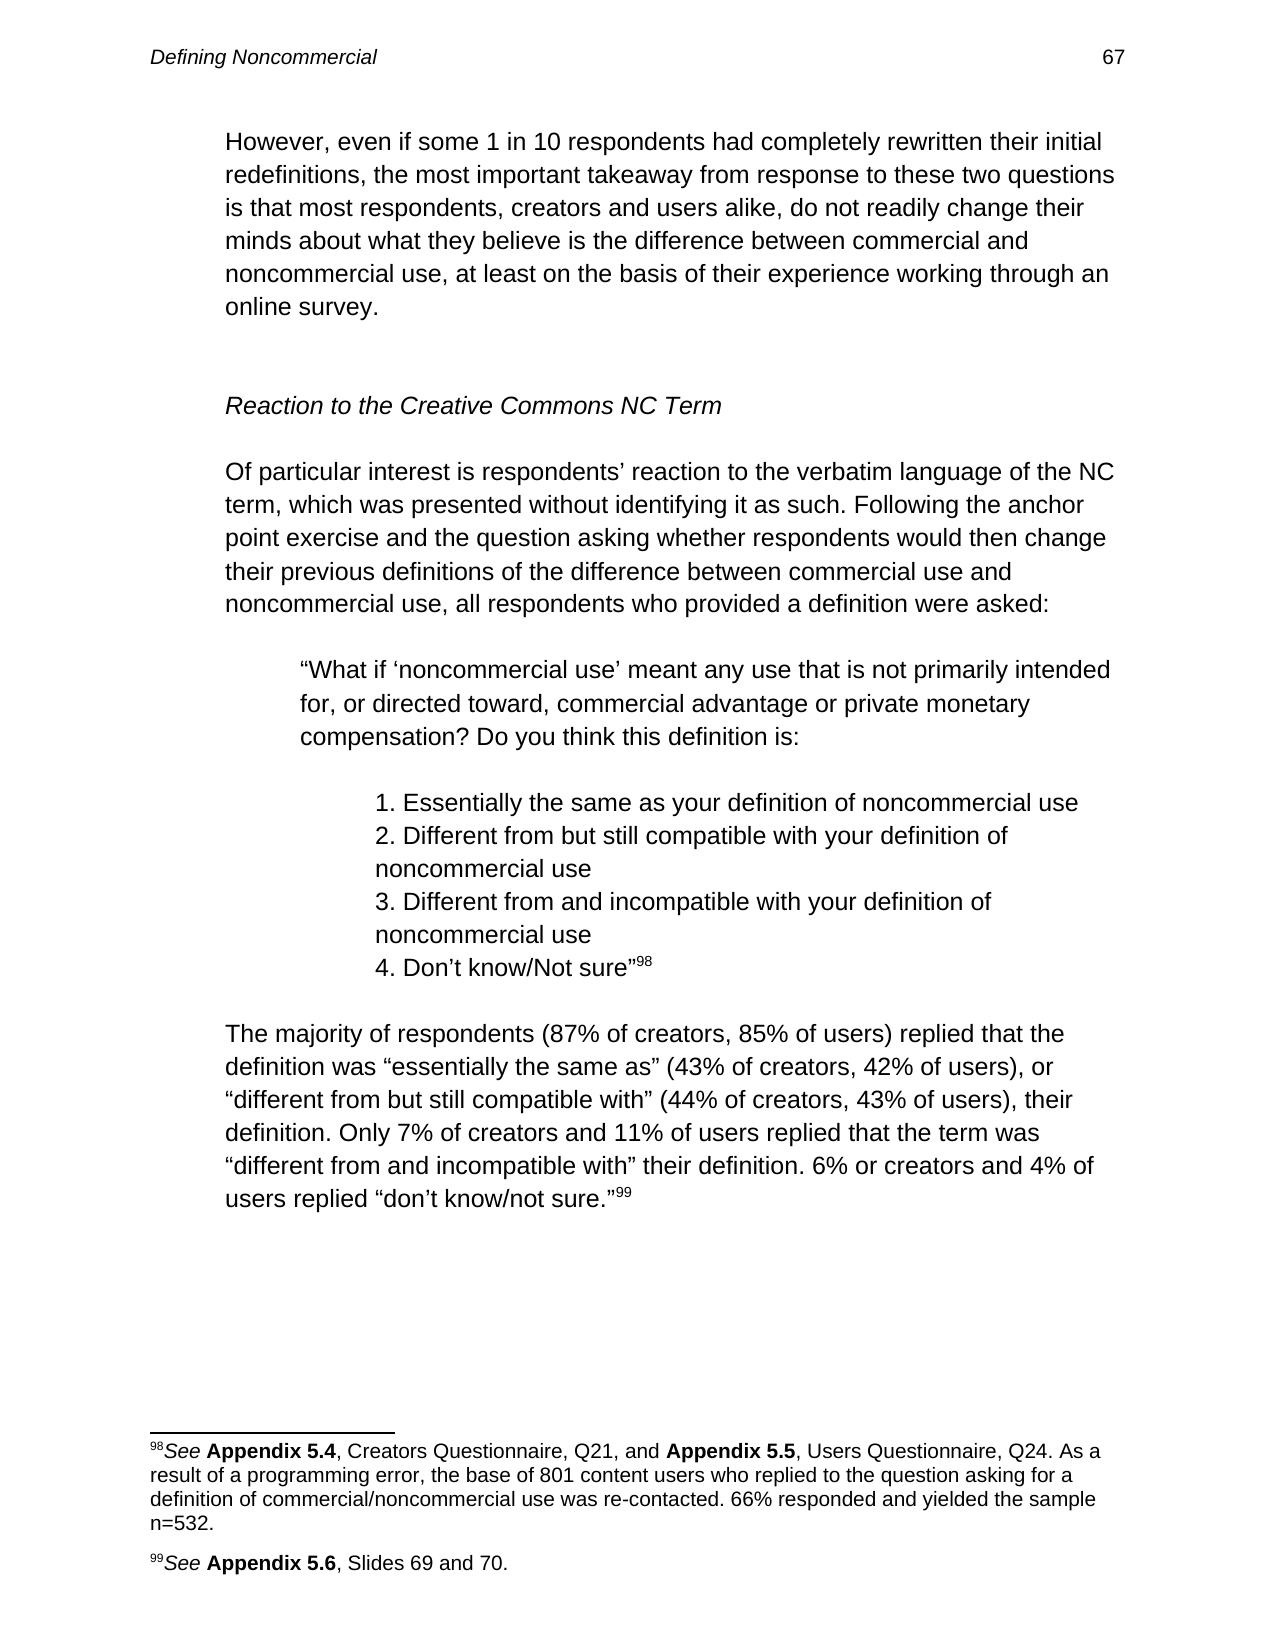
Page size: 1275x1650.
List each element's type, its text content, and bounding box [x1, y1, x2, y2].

text However, even if some 1 in 10 respondents had completely rewritten their initial redefinitions, the most important takeaway from response to these two questions is that most respondents, creators and users alike, do not readily change their minds about what they believe is the difference between commercial and noncommercial use, at least on the basis of their experience working through an online survey. [225, 127, 1125, 321]
text The majority of respondents (87% of creators, 85% of users) replied that the definition was “essentially the same as” (43% of creators, 42% of users), or “different from but still compatible with” (44% of creators, 43% of users), their definition. Only 7% of creators and 11% of users replied that the term was “different from and incompatible with” their definition. 6% or creators and 4% of users replied “don’t know/not sure.” [225, 1019, 1125, 1213]
text See Appendix 5.6, Slides 69 and 70. [150, 1551, 1125, 1575]
text 3. Different from and incompatible with your definition of noncommercial use [375, 887, 1125, 948]
text “What if ‘noncommercial use’ meant any use that is not primarily intended for, or directed toward, commercial advantage or private monetary compensation? Do you think this definition is: [300, 656, 1125, 750]
text 1. Essentially the same as your definition of noncommercial use [375, 788, 1125, 816]
text 2. Different from but still compatible with your definition of noncommercial use [375, 821, 1125, 882]
text 4. Don’t know/Not sure” [375, 953, 1125, 981]
text Reaction to the Creative Commons NC Term [225, 391, 1125, 420]
text Of particular interest is respondents’ reaction to the verbatim language of the NC term, which was presented without identifying it as such. Following the anchor point exercise and the question asking whether respondents would then change their previous definitions of the difference between commercial use and noncommercial use, all respondents who provided a definition were asked: [225, 457, 1125, 618]
text See Appendix 5.4, Creators Questionnaire, Q21, and Appendix 5.5, Users Questionnaire, Q24. As a result of a programming error, the base of 801 content users who replied to the question asking for a definition of commercial/noncommercial use was re-contacted. 66% responded and yielded the sample n=532. [150, 1439, 1125, 1535]
